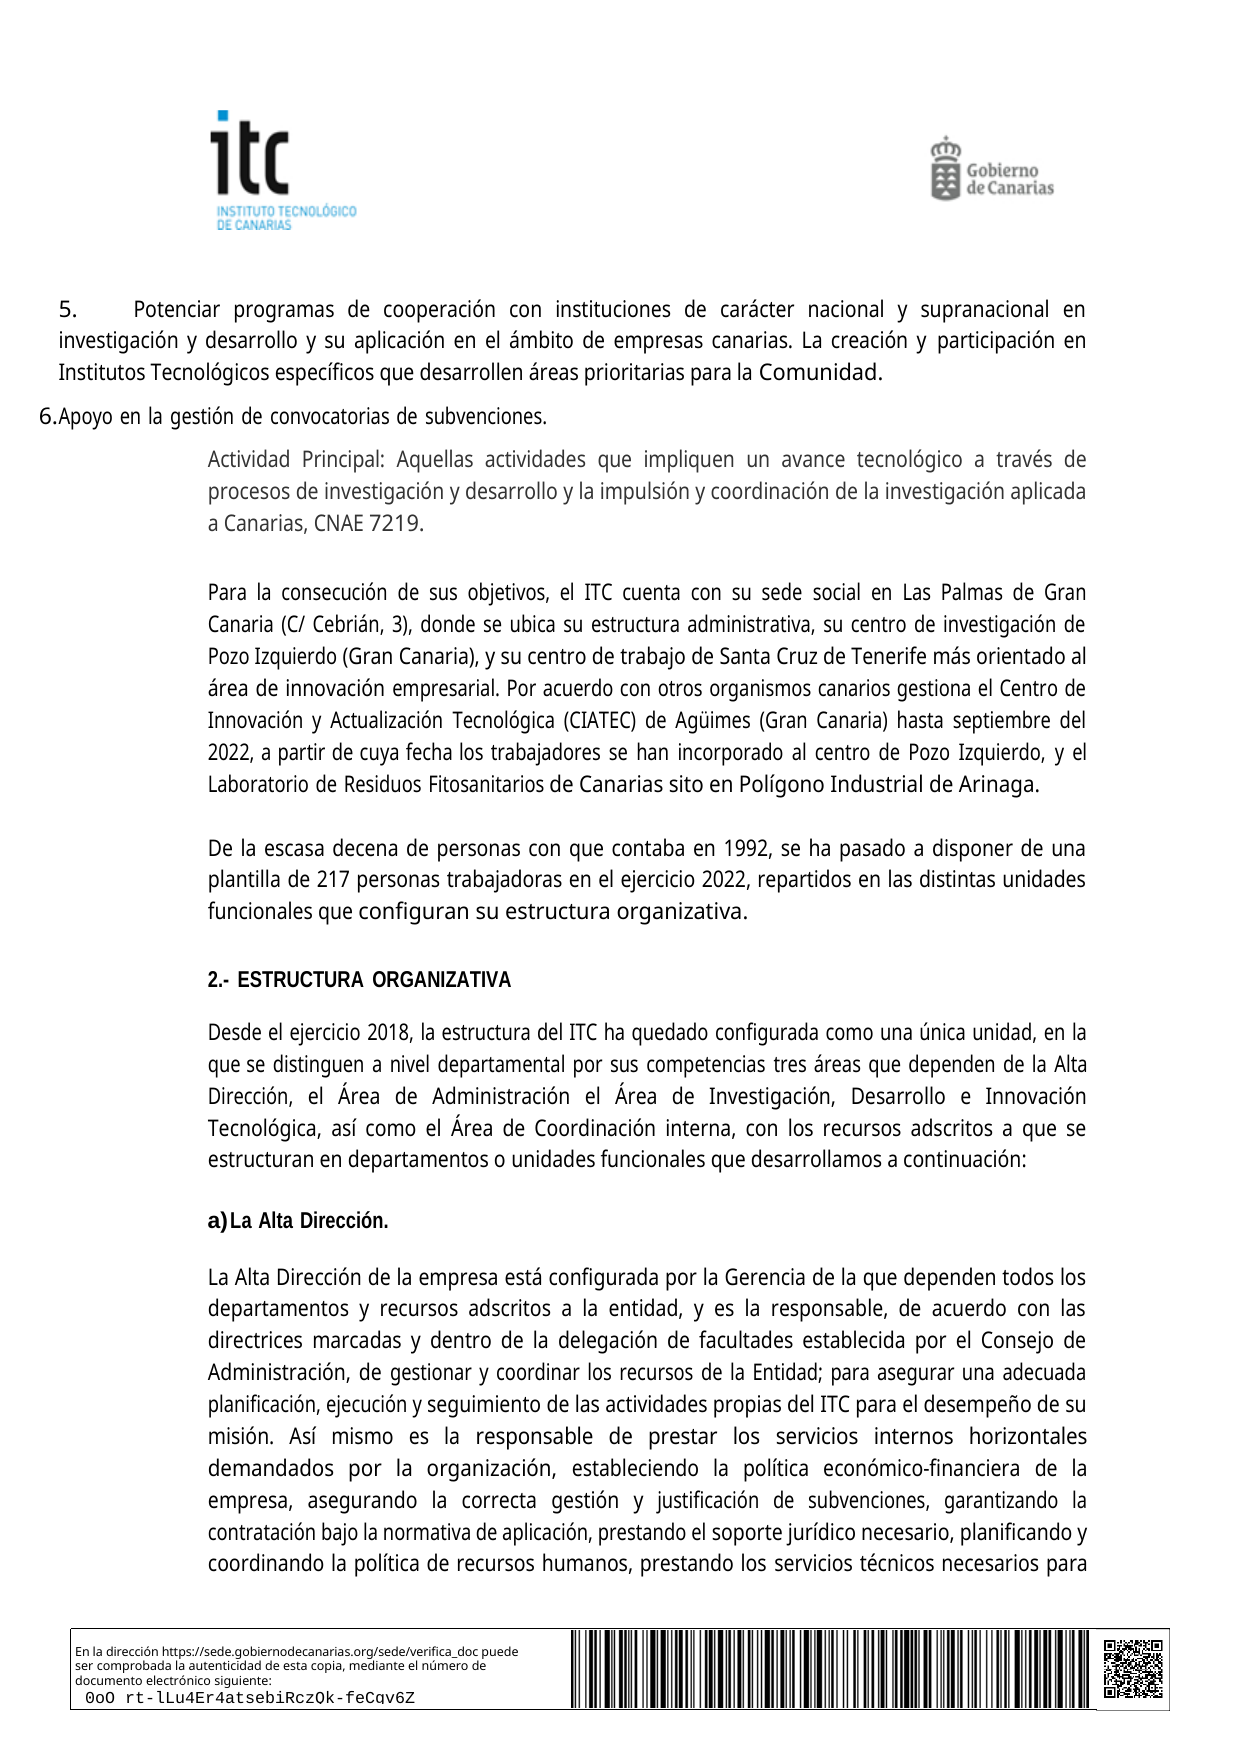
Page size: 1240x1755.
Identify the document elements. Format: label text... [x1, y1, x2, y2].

list Potenciar programas de cooperación con instituciones de carácter nacional y supranacional en investigación y desarrollo y su aplicación en el ámbito de empresas canarias. La creación y participación en Institutos Tecnológicos específicos que desarrollen áreas prioritarias para la Comunidad. [58, 292, 1087, 387]
text Desde el ejercicio 2018, la estructura del ITC ha quedado configurada como una única unidad, en la que se distinguen a nivel departamental por sus competencias tres áreas que dependen de la Alta Dirección, el Área de Administración el Área de Investigación, Desarrollo e Innovación Tecnológica, así como el Área de Coordinación interna, con los recursos adscritos a que se estructuran en departamentos o unidades funcionales que desarrollamos a continuación: [208, 1016, 1088, 1174]
text La Alta Dirección de la empresa está configurada por la Gerencia de la que dependen todos los departamentos y recursos adscritos a la entidad, y es la responsable, de acuerdo con las directrices marcadas y dentro de la delegación de facultades establecida por el Consejo de Administración, de gestionar y coordinar los recursos de la Entidad; para asegurar una adecuada planificación, ejecución y seguimiento de las actividades propias del ITC para el desempeño de su misión. Así mismo es la responsable de prestar los servicios internos horizontales demandados por la organización, estableciendo la política económico-financiera de la empresa, asegurando la correcta gestión y justificación de subvenciones, garantizando la contratación bajo la normativa de aplicación, prestando el soporte jurídico necesario, planificando y coordinando la política de recursos humanos, prestando los servicios técnicos necesarios para [208, 1261, 1088, 1579]
text Actividad Principal: Aquellas actividades que impliquen un avance tecnológico a través de procesos de investigación y desarrollo y la impulsión y coordinación de la investigación aplicada a Canarias, CNAE 7219. [208, 443, 1087, 538]
text De la escasa decena de personas con que contaba en 1992, se ha pasado a disponer de una plantilla de 217 personas trabajadoras en el ejercicio 2022, repartidos en las distintas unidades funcionales que configuran su estructura organizativa. [208, 831, 1087, 926]
list Apoyo en la gestión de convocatorias de subvenciones. [38, 400, 1181, 431]
subtitle 2.- ESTRUCTURA ORGANIZATIVA [208, 966, 1181, 992]
text Para la consecución de sus objetivos, el ITC cuenta con su sede social en Las Palmas de Gran Canaria (C/ Cebrián, 3), donde se ubica su estructura administrativa, su centro de investigación de Pozo Izquierdo (Gran Canaria), y su centro de trabajo de Santa Cruz de Tenerife más orientado al área de innovación empresarial. Por acuerdo con otros organismos canarios gestiona el Centro de Innovación y Actualización Tecnológica (CIATEC) de Agüimes (Gran Canaria) hasta septiembre del 2022, a partir de cuya fecha los trabajadores se han incorporado al centro de Pozo Izquierdo, y el Laboratorio de Residuos Fitosanitarios de Canarias sito en Polígono Industrial de Arinaga. [208, 576, 1087, 799]
list La Alta Dirección. [207, 1207, 1181, 1233]
